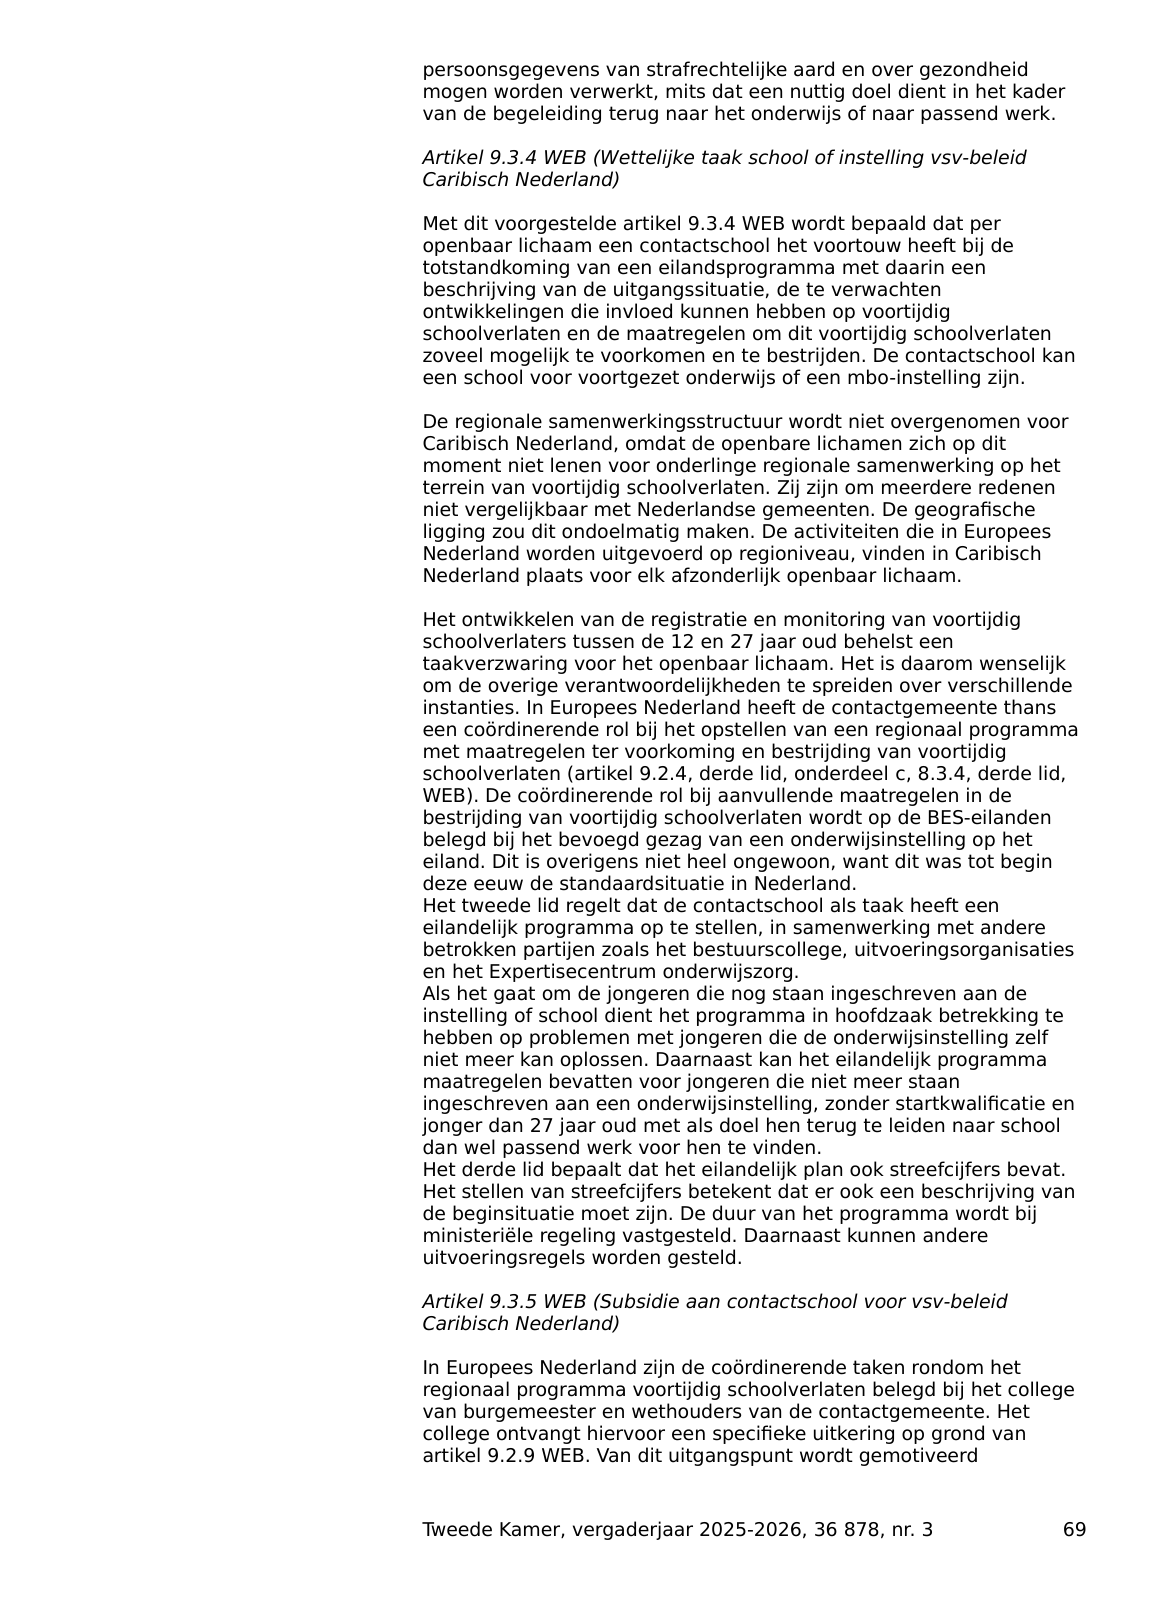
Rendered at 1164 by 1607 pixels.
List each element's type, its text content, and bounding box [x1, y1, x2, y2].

text Als het gaat om de jongeren die nog staan ingeschreven aan de instelling of school dient het programma in hoofdzaak betrekking te hebben op problemen met jongeren die de onderwijsinstelling zelf niet meer kan oplossen. Daarnaast kan het eilandelijk programma maatregelen bevatten voor jongeren die niet meer staan ingeschreven aan een onderwijsinstelling, zonder startkwalificatie en jonger dan 27 jaar oud met als doel hen terug te leiden naar school dan wel passend werk voor hen te vinden. [422, 983, 1087, 1159]
text Het tweede lid regelt dat de contactschool als taak heeft een eilandelijk programma op te stellen, in samenwerking met andere betrokken partijen zoals het bestuurscollege, uitvoeringsorganisaties en het Expertisecentrum onderwijszorg. [422, 895, 1087, 983]
text De regionale samenwerkingsstructuur wordt niet overgenomen voor Caribisch Nederland, omdat de openbare lichamen zich op dit moment niet lenen voor onderlinge regionale samenwerking op het terrein van voortijdig schoolverlaten. Zij zijn om meerdere redenen niet vergelijkbaar met Nederlandse gemeenten. De geografische ligging zou dit ondoelmatig maken. De activiteiten die in Europees Nederland worden uitgevoerd op regioniveau, vinden in Caribisch Nederland plaats voor elk afzonderlijk openbaar lichaam. [422, 411, 1087, 587]
subtitle Artikel 9.3.5 WEB (Subsidie aan contactschool voor vsv-beleid Caribisch Nederland) [422, 1291, 1087, 1335]
text In Europees Nederland zijn de coördinerende taken rondom het regionaal programma voortijdig schoolverlaten belegd bij het college van burgemeester en wethouders van de contactgemeente. Het college ontvangt hiervoor een specifieke uitkering op grond van artikel 9.2.9 WEB. Van dit uitgangspunt wordt gemotiveerd [422, 1357, 1087, 1467]
text Met dit voorgestelde artikel 9.3.4 WEB wordt bepaald dat per openbaar lichaam een contactschool het voortouw heeft bij de totstandkoming van een eilandsprogramma met daarin een beschrijving van de uitgangssituatie, de te verwachten ontwikkelingen die invloed kunnen hebben op voortijdig schoolverlaten en de maatregelen om dit voortijdig schoolverlaten zoveel mogelijk te voorkomen en te bestrijden. De contactschool kan een school voor voortgezet onderwijs of een mbo-instelling zijn. [422, 213, 1087, 389]
text Het ontwikkelen van de registratie en monitoring van voortijdig schoolverlaters tussen de 12 en 27 jaar oud behelst een taakverzwaring voor het openbaar lichaam. Het is daarom wenselijk om de overige verantwoordelijkheden te spreiden over verschillende instanties. In Europees Nederland heeft de contactgemeente thans een coördinerende rol bij het opstellen van een regionaal programma met maatregelen ter voorkoming en bestrijding van voortijdig schoolverlaten (artikel 9.2.4, derde lid, onderdeel c, 8.3.4, derde lid, WEB). De coördinerende rol bij aanvullende maatregelen in de bestrijding van voortijdig schoolverlaten wordt op de BES-eilanden belegd bij het bevoegd gezag van een onderwijsinstelling op het eiland. Dit is overigens niet heel ongewoon, want dit was tot begin deze eeuw de standaardsituatie in Nederland. [422, 609, 1087, 895]
text Het derde lid bepaalt dat het eilandelijk plan ook streefcijfers bevat. Het stellen van streefcijfers betekent dat er ook een beschrijving van de beginsituatie moet zijn. De duur van het programma wordt bij ministeriële regeling vastgesteld. Daarnaast kunnen andere uitvoeringsregels worden gesteld. [422, 1159, 1087, 1269]
text persoonsgegevens van strafrechtelijke aard en over gezondheid mogen worden verwerkt, mits dat een nuttig doel dient in het kader van de begeleiding terug naar het onderwijs of naar passend werk. [422, 59, 1087, 125]
subtitle Artikel 9.3.4 WEB (Wettelijke taak school of instelling vsv-beleid Caribisch Nederland) [422, 147, 1087, 191]
